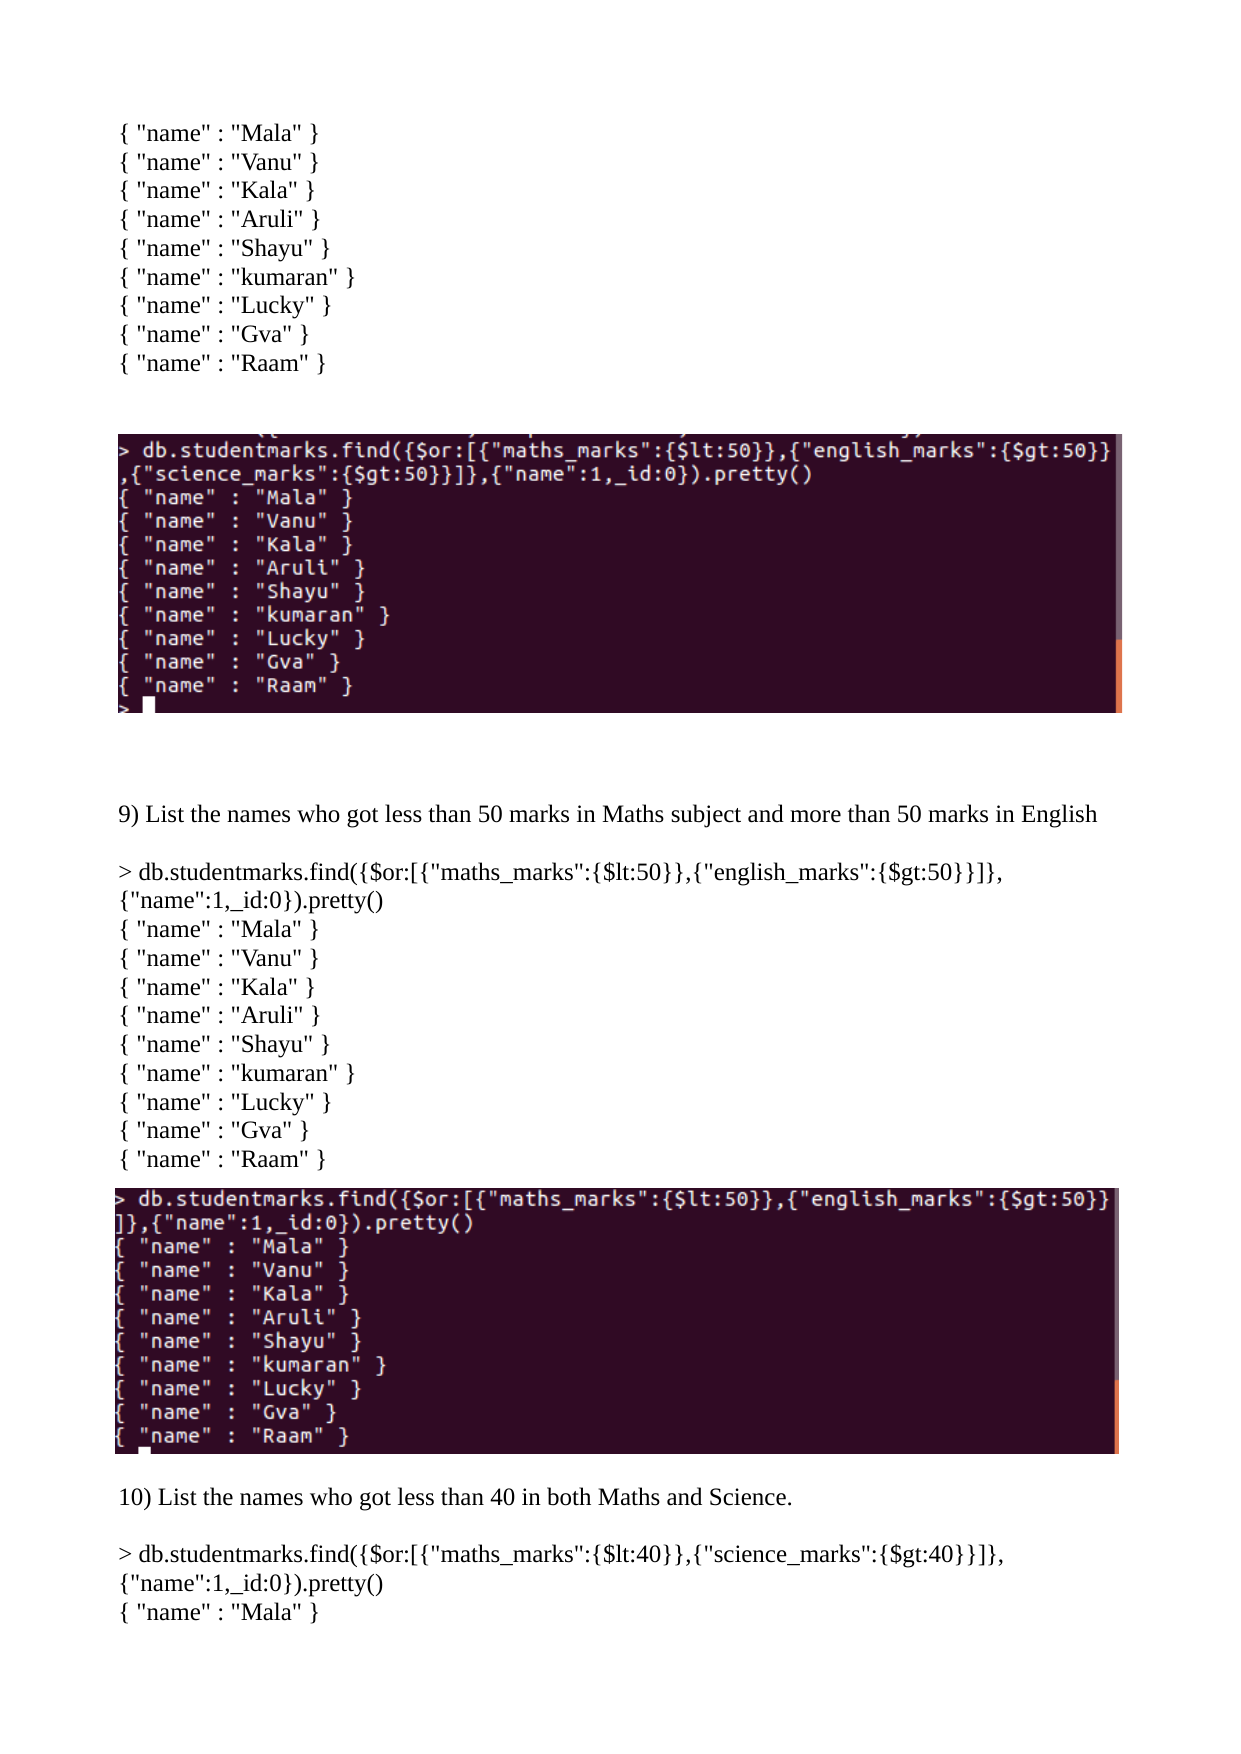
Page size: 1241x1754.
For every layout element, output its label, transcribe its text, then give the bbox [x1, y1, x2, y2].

text { "name" : "Gva" } [118, 1115, 1122, 1144]
text { "name" : "kumaran" } [118, 1058, 1122, 1087]
text > db.studentmarks.find({$or:[{"maths_marks":{$lt:40}},{"science_marks":{$gt:40}}]},{"name":1,_id:0}).pretty() [118, 1539, 1122, 1597]
text { "name" : "Shayu" } [118, 1029, 1122, 1058]
text { "name" : "Vanu" } [118, 943, 1122, 972]
text { "name" : "Raam" } [118, 348, 1122, 377]
text { "name" : "Gva" } [118, 319, 1122, 348]
text { "name" : "Aruli" } [118, 204, 1122, 233]
text { "name" : "Mala" } [118, 1597, 1122, 1626]
text { "name" : "Raam" } [118, 1144, 1122, 1173]
text 10) List the names who got less than 40 in both Maths and Science. [118, 1482, 1122, 1511]
text { "name" : "Mala" } [118, 914, 1122, 943]
text { "name" : "Mala" } [118, 118, 1122, 147]
picture [118, 434, 1123, 713]
text { "name" : "Lucky" } [118, 291, 1122, 319]
text { "name" : "Lucky" } [118, 1087, 1122, 1115]
text { "name" : "Aruli" } [118, 1000, 1122, 1029]
text { "name" : "Vanu" } [118, 147, 1122, 176]
text { "name" : "Kala" } [118, 176, 1122, 204]
text > db.studentmarks.find({$or:[{"maths_marks":{$lt:50}},{"english_marks":{$gt:50}}]},{"name":1,_id:0}).pretty() [118, 857, 1122, 914]
text { "name" : "Shayu" } [118, 233, 1122, 262]
text { "name" : "Kala" } [118, 972, 1122, 1000]
text 9) List the names who got less than 50 marks in Maths subject and more than 50 marks in English [118, 799, 1122, 828]
picture [115, 1188, 1119, 1454]
text { "name" : "kumaran" } [118, 262, 1122, 291]
